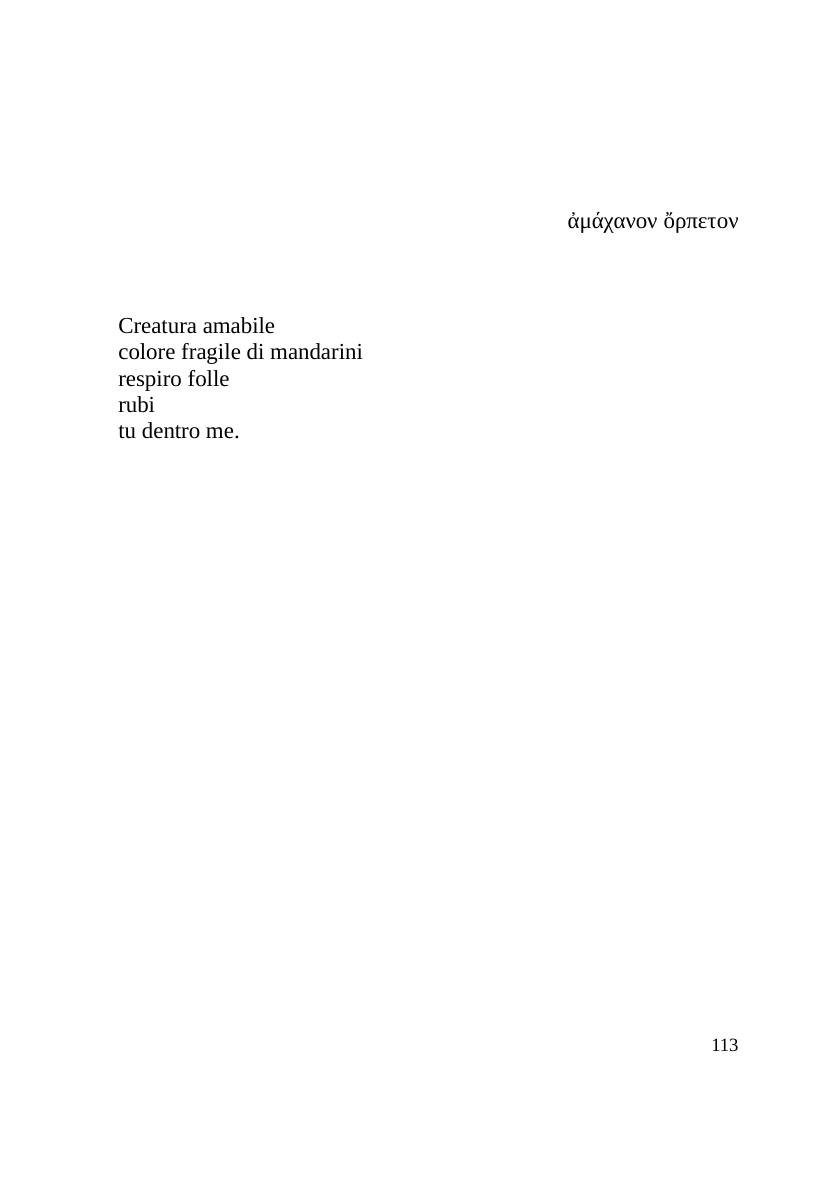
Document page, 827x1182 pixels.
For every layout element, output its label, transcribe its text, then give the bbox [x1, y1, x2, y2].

text colore fragile di mandarini [88, 338, 738, 365]
text rubi [88, 391, 738, 417]
text respiro folle [88, 365, 738, 391]
text ἀμάχανον ὄρπετον [88, 207, 738, 233]
text Creatura amabile [88, 312, 738, 338]
text tu dentro me. [88, 417, 738, 444]
